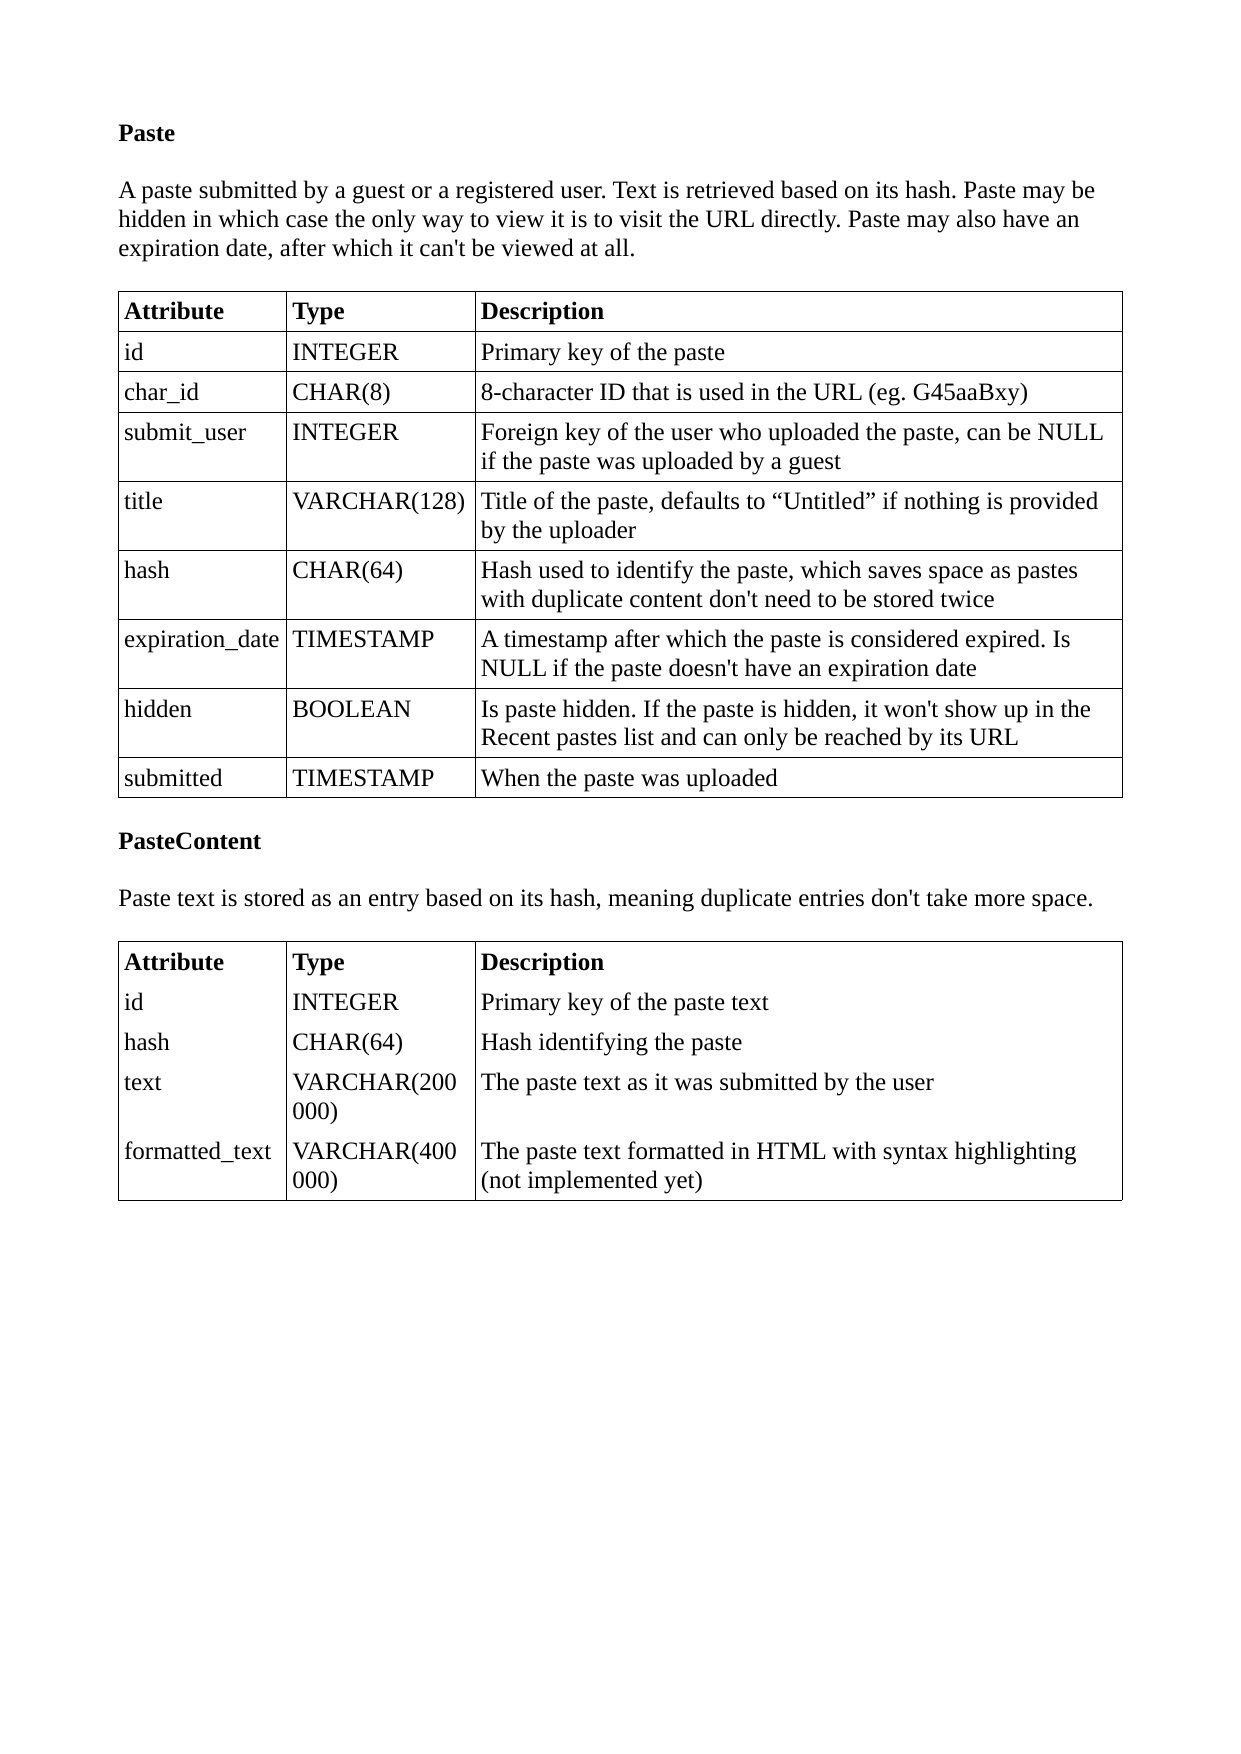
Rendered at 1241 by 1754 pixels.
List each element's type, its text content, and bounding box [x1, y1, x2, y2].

table_cell CHAR(64) [287, 1022, 475, 1062]
table_cell submitted [119, 758, 286, 797]
table_cell Foreign key of the user who uploaded the paste, can be NULL if the paste was uploaded by a guest [476, 413, 1122, 481]
table_header Attribute [119, 942, 286, 981]
table_cell Hash used to identify the paste, which saves space as pastes with duplicate content don't need to be stored twice [476, 551, 1122, 619]
table_cell 8-character ID that is used in the URL (eg. G45aaBxy) [476, 372, 1122, 412]
table_cell VARCHAR(400000) [287, 1131, 475, 1200]
table_cell id [119, 981, 286, 1022]
table_cell id [119, 332, 286, 371]
table_cell Title of the paste, defaults to “Untitled” if nothing is provided by the uploader [476, 482, 1122, 550]
table_header Attribute [119, 292, 286, 331]
table_cell BOOLEAN [287, 689, 475, 757]
table_cell VARCHAR(200000) [287, 1062, 475, 1131]
table_cell hash [119, 551, 286, 619]
table_header Type [287, 292, 475, 331]
table_cell formatted_text [119, 1131, 286, 1200]
table_cell VARCHAR(128) [287, 482, 475, 550]
table_cell Hash identifying the paste [476, 1022, 1122, 1062]
table_cell The paste text as it was submitted by the user [476, 1062, 1122, 1131]
table_cell INTEGER [287, 981, 475, 1022]
table_header Description [476, 942, 1122, 981]
table_cell char_id [119, 372, 286, 412]
table_cell text [119, 1062, 286, 1131]
table_cell submit_user [119, 413, 286, 481]
table_cell Primary key of the paste text [476, 981, 1122, 1022]
table_cell A timestamp after which the paste is considered expired. Is NULL if the paste doesn't have an expiration date [476, 620, 1122, 688]
table_cell When the paste was uploaded [476, 758, 1122, 797]
table_cell INTEGER [287, 413, 475, 481]
table_cell CHAR(64) [287, 551, 475, 619]
table_header Type [287, 942, 475, 981]
text PasteContent [118, 826, 1122, 855]
table_cell Is paste hidden. If the paste is hidden, it won't show up in the Recent pastes list and can only be reached by its URL [476, 689, 1122, 757]
table_cell hidden [119, 689, 286, 757]
table_cell TIMESTAMP [287, 758, 475, 797]
text Paste text is stored as an entry based on its hash, meaning duplicate entries don't take more space. [118, 883, 1122, 912]
table_cell title [119, 482, 286, 550]
table_cell hash [119, 1022, 286, 1062]
table_cell Primary key of the paste [476, 332, 1122, 371]
text Paste [118, 118, 1122, 147]
table_cell TIMESTAMP [287, 620, 475, 688]
table_cell expiration_date [119, 620, 286, 688]
text A paste submitted by a guest or a registered user. Text is retrieved based on its hash. Paste may be hidden in which case the only way to view it is to visit the URL directly. Paste may also have an expiration date, after which it can't be viewed at all. [118, 176, 1122, 262]
table_cell CHAR(8) [287, 372, 475, 412]
table_header Description [476, 292, 1122, 331]
table_cell INTEGER [287, 332, 475, 371]
table_cell The paste text formatted in HTML with syntax highlighting (not implemented yet) [476, 1131, 1122, 1200]
